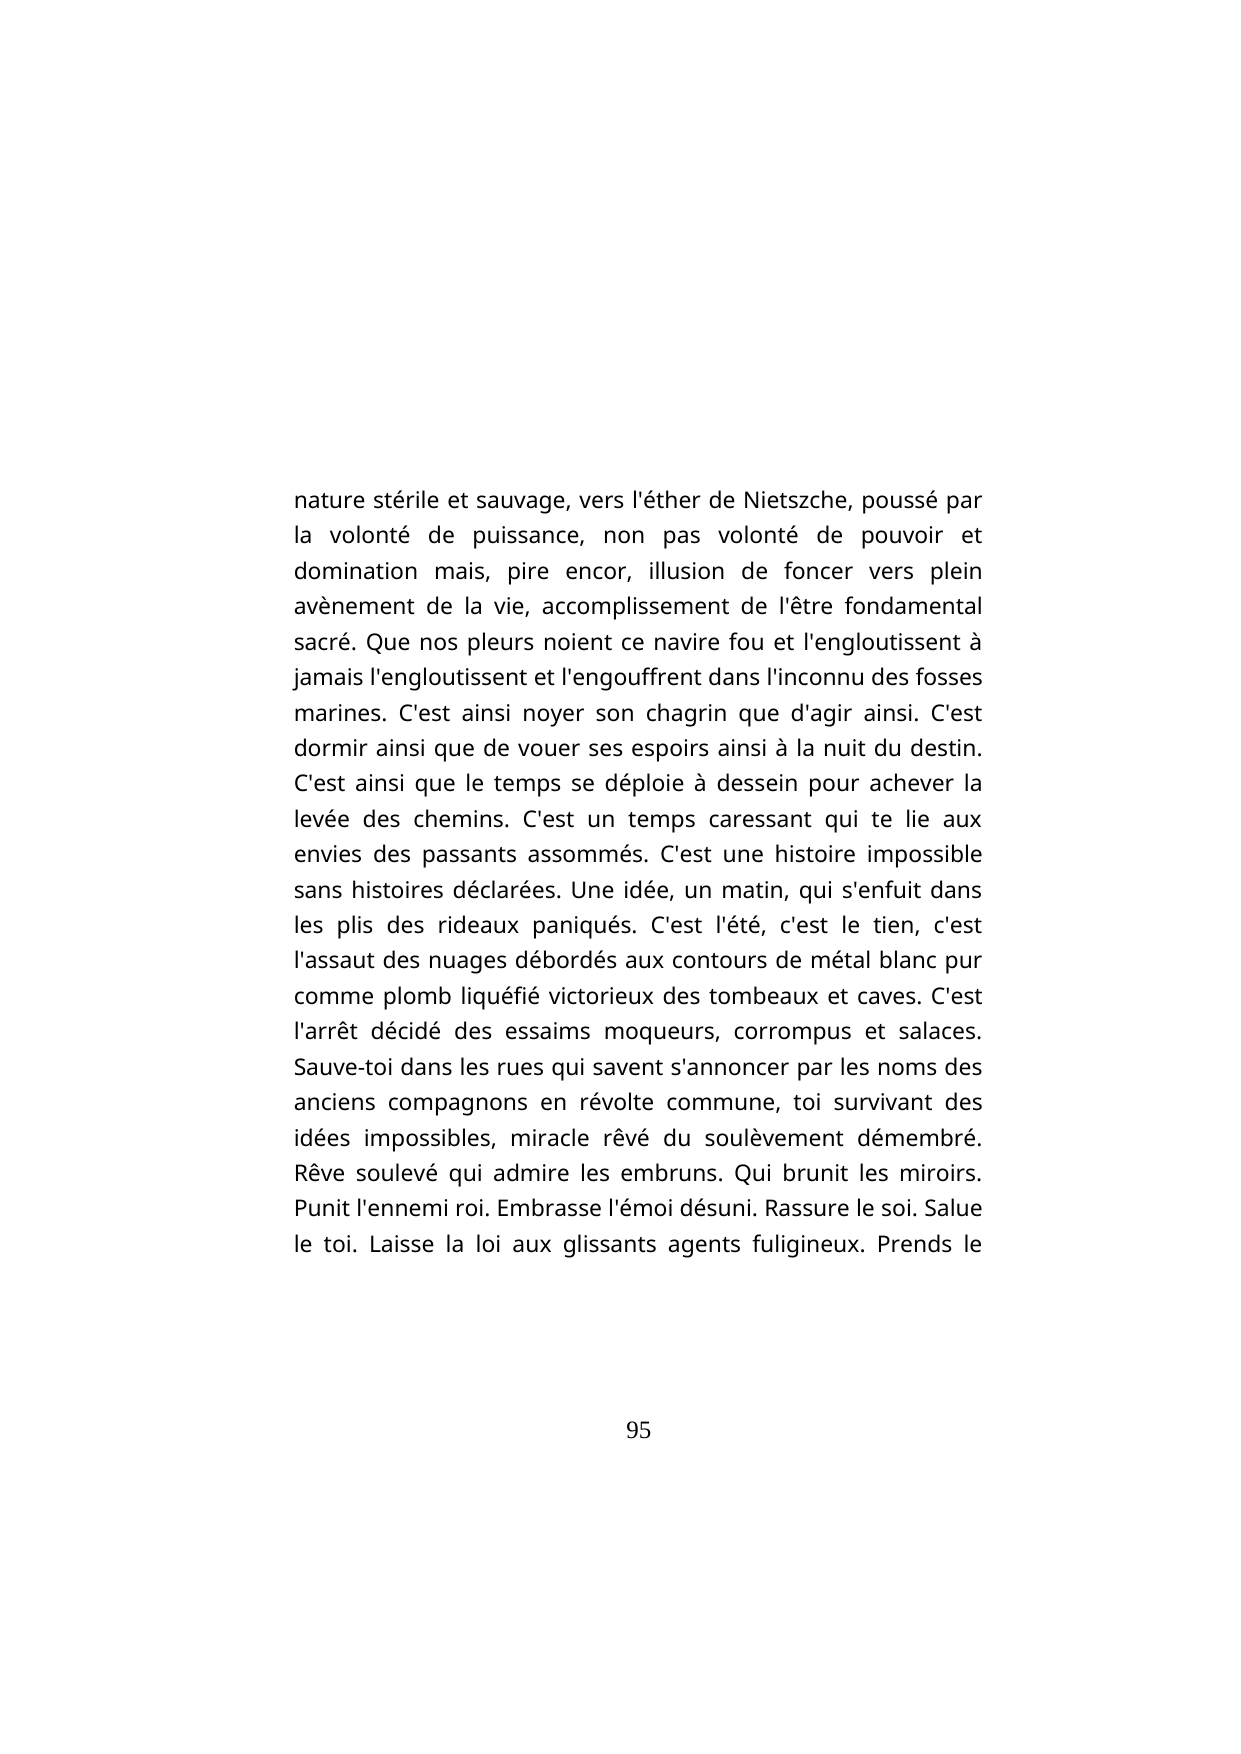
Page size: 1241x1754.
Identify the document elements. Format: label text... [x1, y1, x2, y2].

text nature stérile et sauvage, vers l'éther de Nietszche, poussé par la volonté de puissance, non pas volonté de pouvoir et domination mais, pire encor, illusion de foncer vers plein avènement de la vie, accomplissement de l'être fondamental sacré. Que nos pleurs noient ce navire fou et l'engloutissent à jamais l'engloutissent et l'engouffrent dans l'inconnu des fosses marines. C'est ainsi noyer son chagrin que d'agir ainsi. C'est dormir ainsi que de vouer ses espoirs ainsi à la nuit du destin. C'est ainsi que le temps se déploie à dessein pour achever la levée des chemins. C'est un temps caressant qui te lie aux envies des passants assommés. C'est une histoire impossible sans histoires déclarées. Une idée, un matin, qui s'enfuit dans les plis des rideaux paniqués. C'est l'été, c'est le tien, c'est l'assaut des nuages débordés aux contours de métal blanc pur comme plomb liquéfié victorieux des tombeaux et caves. C'est l'arrêt décidé des essaims moqueurs, corrompus et salaces. Sauve-toi dans les rues qui savent s'annoncer par les noms des anciens compagnons en révolte commune, toi survivant des idées impossibles, miracle rêvé du soulèvement démembré. Rêve soulevé qui admire les embruns. Qui brunit les miroirs. Punit l'ennemi roi. Embrasse l'émoi désuni. Rassure le soi. Salue le toi. Laisse la loi aux glissants agents fuligineux. Prends le [293, 480, 983, 1259]
